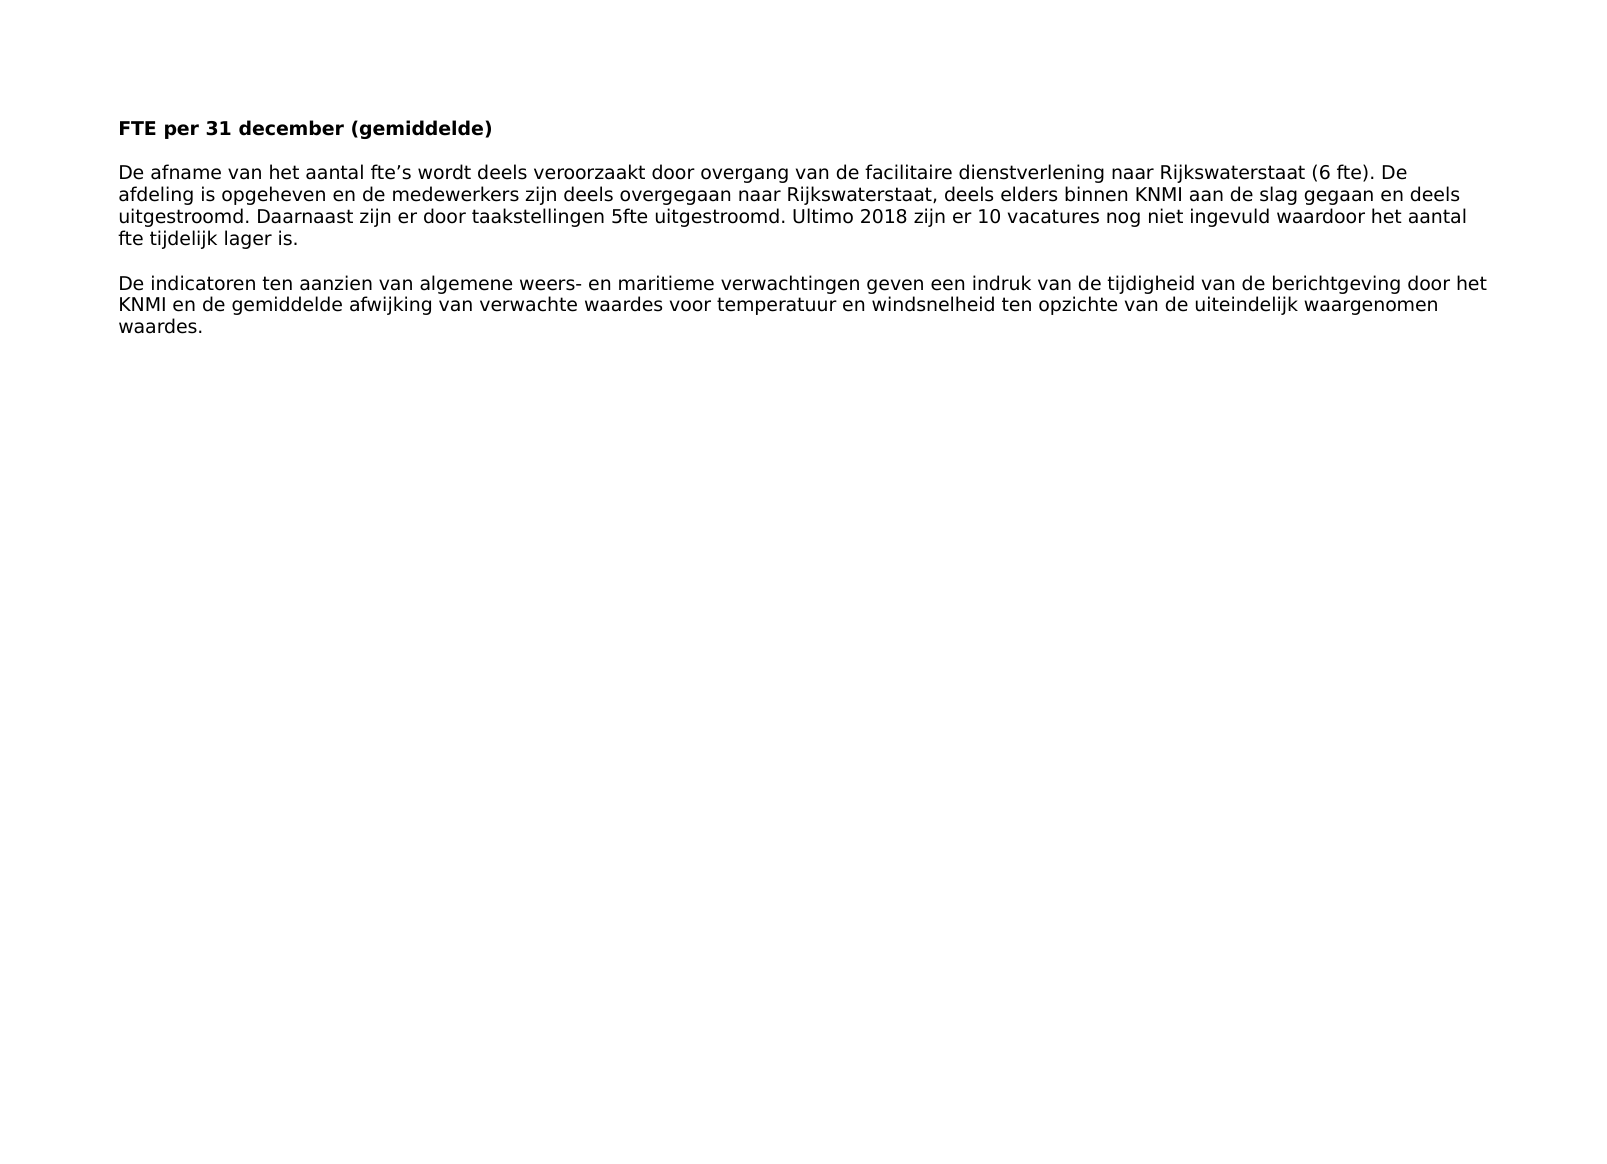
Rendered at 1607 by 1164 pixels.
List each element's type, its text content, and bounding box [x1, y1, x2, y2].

text De afname van het aantal fte’s wordt deels veroorzaakt door overgang van de facilitaire dienstverlening naar Rijkswaterstaat (6 fte). De afdeling is opgeheven en de medewerkers zijn deels overgegaan naar Rijkswaterstaat, deels elders binnen KNMI aan de slag gegaan en deels uitgestroomd. Daarnaast zijn er door taakstellingen 5fte uitgestroomd. Ultimo 2018 zijn er 10 vacatures nog niet ingevuld waardoor het aantal fte tijdelijk lager is. [118, 162, 1488, 250]
text De indicatoren ten aanzien van algemene weers- en maritieme verwachtingen geven een indruk van de tijdigheid van de berichtgeving door het KNMI en de gemiddelde afwijking van verwachte waardes voor temperatuur en windsnelheid ten opzichte van de uiteindelijk waargenomen waardes. [118, 272, 1488, 338]
subtitle FTE per 31 december (gemiddelde) [118, 118, 1488, 140]
